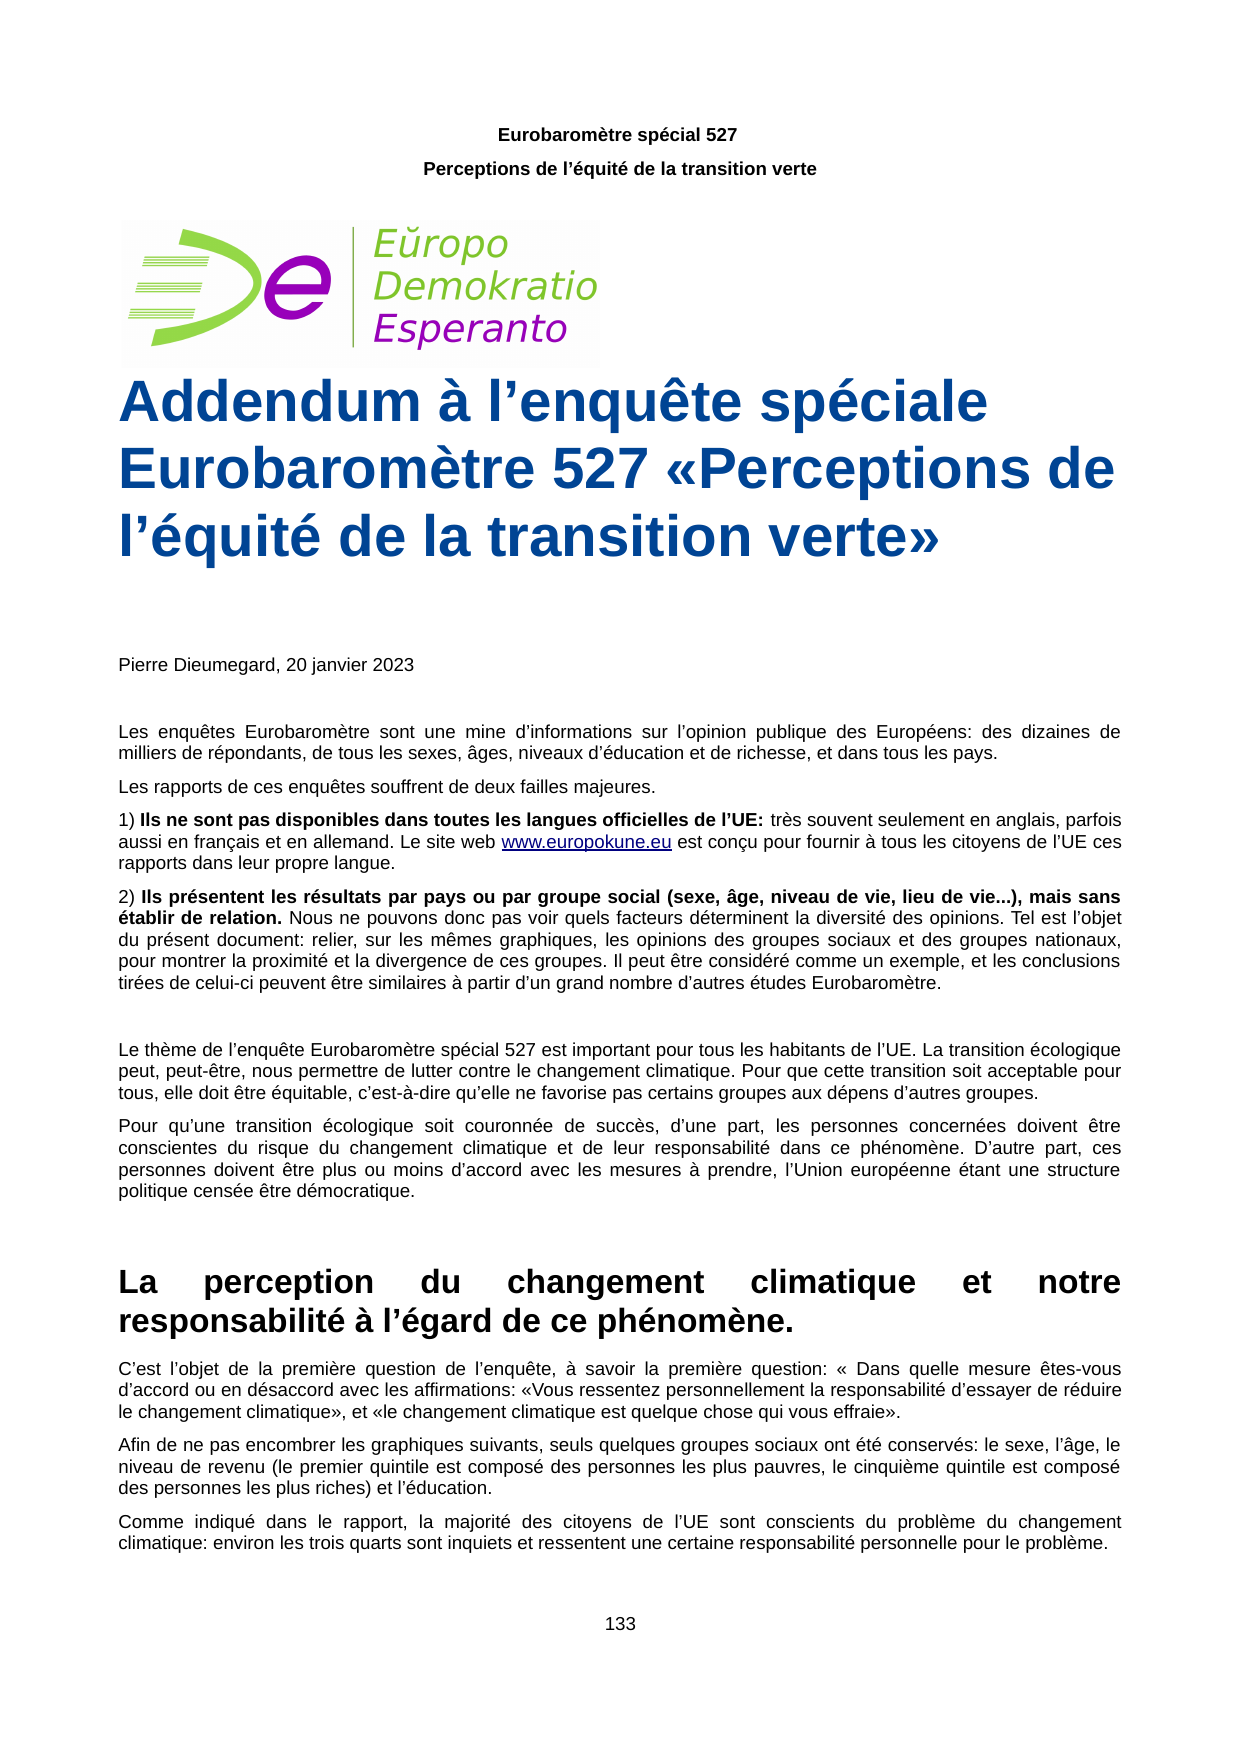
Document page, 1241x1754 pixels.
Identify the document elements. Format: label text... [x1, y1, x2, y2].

text Afin de ne pas encombrer les graphiques suivants, seuls quelques groupes sociaux ont été conservés: le sexe, l’âge, le niveau de revenu (le premier quintile est composé des personnes les plus pauvres, le cinquième quintile est composé des personnes les plus riches) et l’éducation. [118, 1434, 1122, 1499]
text 1) Ils ne sont pas disponibles dans toutes les langues officielles de l’UE: très souvent seulement en anglais, parfois aussi en français et en allemand. Le site web www.europokune.eu est conçu pour fournir à tous les citoyens de l’UE ces rapports dans leur propre langue. [118, 809, 1122, 874]
text Pierre Dieumegard, 20 janvier 2023 [118, 654, 1122, 675]
text Les rapports de ces enquêtes souffrent de deux failles majeures. [118, 776, 1122, 797]
text Pour qu’une transition écologique soit couronnée de succès, d’une part, les personnes concernées doivent être conscientes du risque du changement climatique et de leur responsabilité dans ce phénomène. D’autre part, ces personnes doivent être plus ou moins d’accord avec les mesures à prendre, l’Union européenne étant une structure politique censée être démocratique. [118, 1115, 1122, 1202]
picture [121, 220, 601, 368]
subtitle Addendum à l’enquête spéciale Eurobaromètre 527 «Perceptions de l’équité de la transition verte» [118, 233, 1122, 568]
subtitle La perception du changement climatique et notre responsabilité à l’égard de ce phénomène. [118, 1262, 1122, 1339]
text Le thème de l’enquête Eurobaromètre spécial 527 est important pour tous les habitants de l’UE. La transition écologique peut, peut-être, nous permettre de lutter contre le changement climatique. Pour que cette transition soit acceptable pour tous, elle doit être équitable, c’est-à-dire qu’elle ne favorise pas certains groupes aux dépens d’autres groupes. [118, 1039, 1122, 1103]
text Comme indiqué dans le rapport, la majorité des citoyens de l’UE sont conscients du problème du changement climatique: environ les trois quarts sont inquiets et ressentent une certaine responsabilité personnelle pour le problème. [118, 1511, 1122, 1554]
text C’est l’objet de la première question de l’enquête, à savoir la première question: « Dans quelle mesure êtes-vous d’accord ou en désaccord avec les affirmations: «Vous ressentez personnellement la responsabilité d’essayer de réduire le changement climatique», et «le changement climatique est quelque chose qui vous effraie». [118, 1357, 1122, 1422]
text Les enquêtes Eurobaromètre sont une mine d’informations sur l’opinion publique des Européens: des dizaines de milliers de répondants, de tous les sexes, âges, niveaux d’éducation et de richesse, et dans tous les pays. [118, 721, 1122, 764]
text 2) Ils présentent les résultats par pays ou par groupe social (sexe, âge, niveau de vie, lieu de vie...), mais sans établir de relation. Nous ne pouvons donc pas voir quels facteurs déterminent la diversité des opinions. Tel est l’objet du présent document: relier, sur les mêmes graphiques, les opinions des groupes sociaux et des groupes nationaux, pour montrer la proximité et la divergence de ces groupes. Il peut être considéré comme un exemple, et les conclusions tirées de celui-ci peuvent être similaires à partir d’un grand nombre d’autres études Eurobaromètre. [118, 886, 1122, 993]
